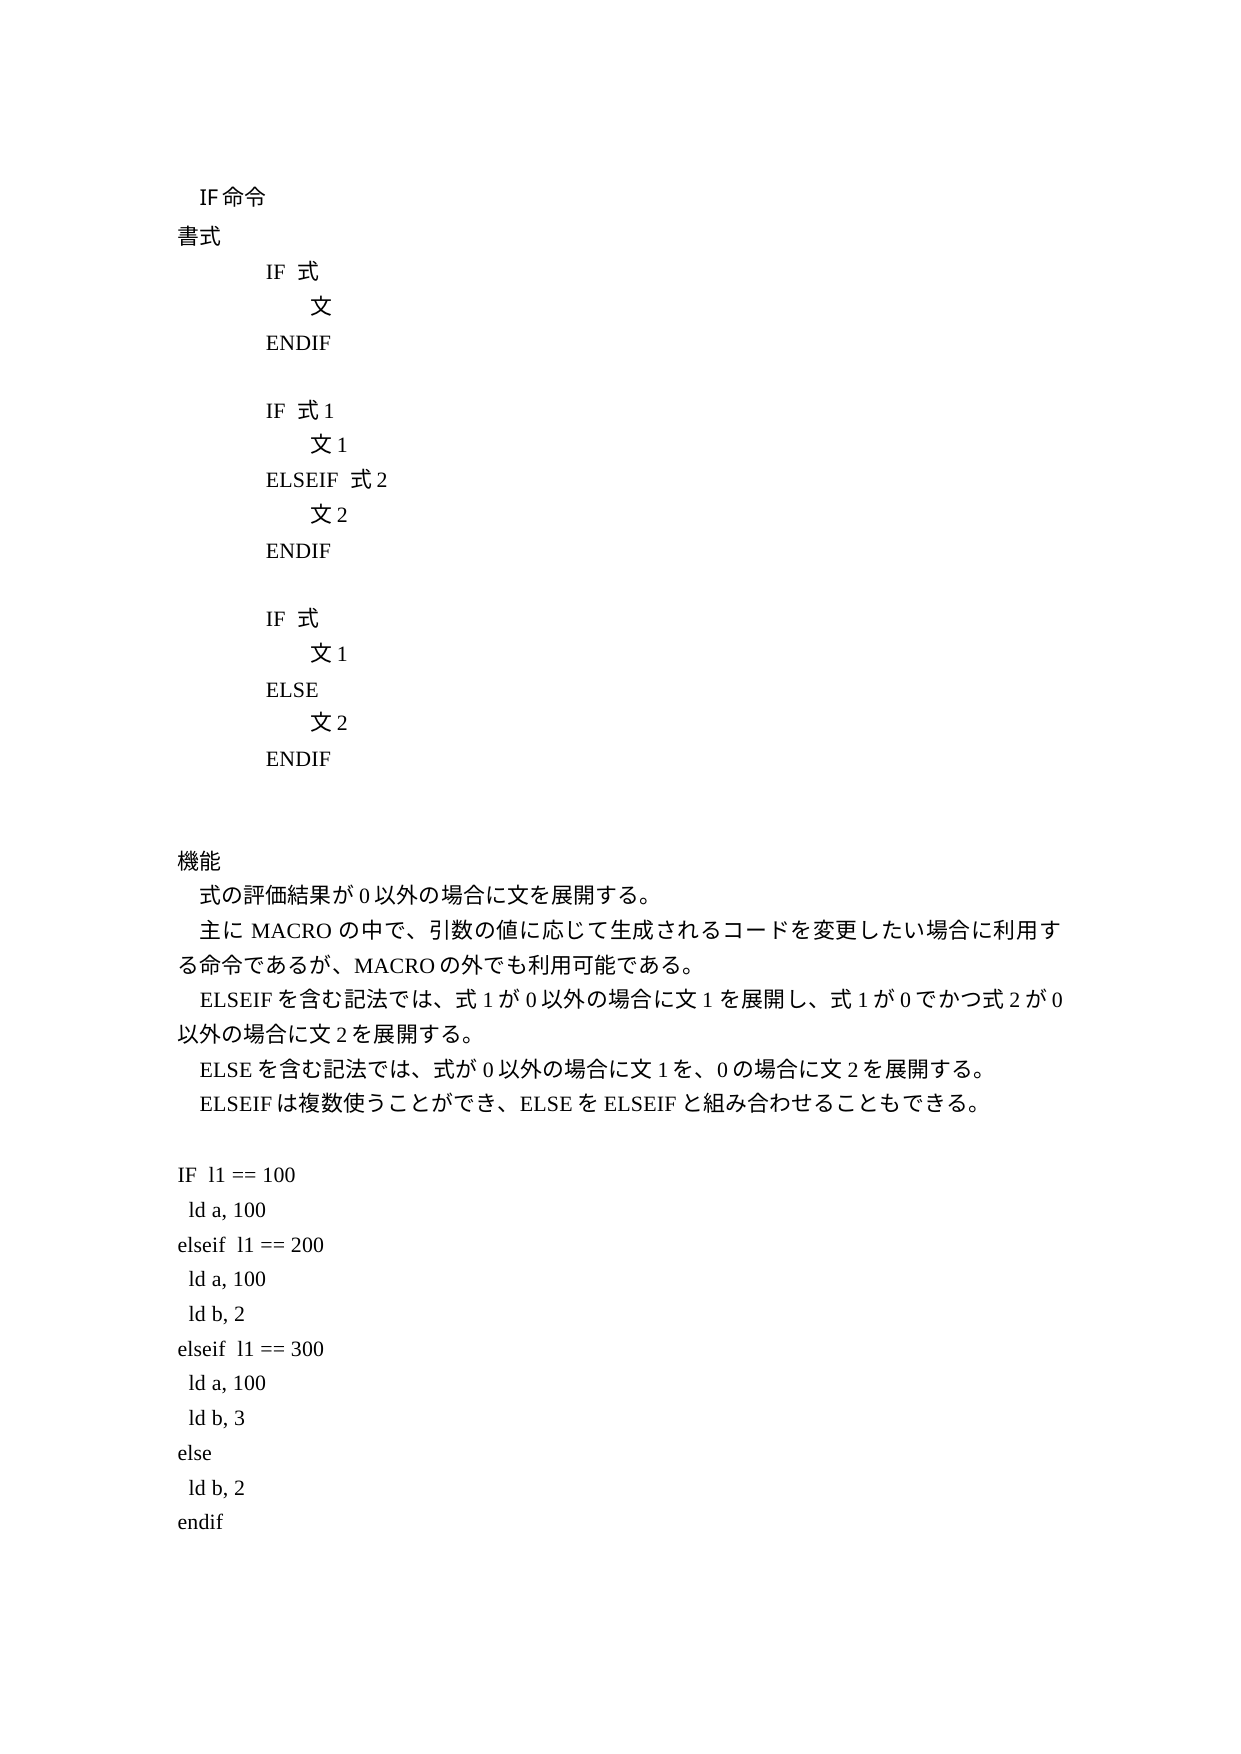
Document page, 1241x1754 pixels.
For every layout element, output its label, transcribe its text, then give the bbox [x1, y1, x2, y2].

text 文2 [310, 494, 1063, 528]
text endif [177, 1500, 1063, 1534]
text elseif l1 == 300 [177, 1326, 1063, 1361]
text ELSE [266, 667, 1063, 702]
text 文 [310, 286, 1063, 320]
text 書式 [177, 216, 1063, 251]
text else [177, 1430, 1063, 1465]
text IF 式 [177, 598, 1063, 632]
text ld b, 2 [177, 1465, 1063, 1500]
text 主に MACRO の中で、引数の値に応じて生成されるコードを変更したい場合に利用する命令であるが、MACROの外でも利用可能である。 [177, 910, 1063, 979]
text IF 式 [177, 251, 1063, 286]
text ENDIF [266, 528, 1063, 563]
text IF l1 == 100 [177, 1153, 1063, 1187]
text 文1 [310, 424, 1063, 459]
text elseif l1 == 200 [177, 1222, 1063, 1257]
text ld b, 2 [177, 1292, 1063, 1326]
text ENDIF [266, 737, 1063, 771]
text 式の評価結果が 0以外の場合に文を展開する。 [177, 875, 1063, 910]
text ld a, 100 [177, 1257, 1063, 1292]
text 機能 [177, 841, 1063, 875]
text ELSEを含む記法では、式が 0以外の場合に文1を、0の場合に文2を展開する。 [177, 1049, 1063, 1083]
text ld a, 100 [177, 1361, 1063, 1396]
text 文1 [310, 632, 1063, 667]
text IF命令 [199, 177, 1063, 212]
text 文2 [310, 702, 1063, 737]
text IF 式1 [177, 390, 1063, 424]
text ELSEIFを含む記法では、式1が 0以外の場合に文1 を展開し、式1が0でかつ式2が0以外の場合に文2を展開する。 [177, 979, 1063, 1049]
text ld b, 3 [177, 1396, 1063, 1430]
text ELSEIF 式2 [266, 459, 1063, 494]
text ELSEIFは複数使うことができ、ELSEをELSEIFと組み合わせることもできる。 [177, 1083, 1063, 1118]
text ld a, 100 [177, 1187, 1063, 1222]
text ENDIF [266, 320, 1063, 355]
